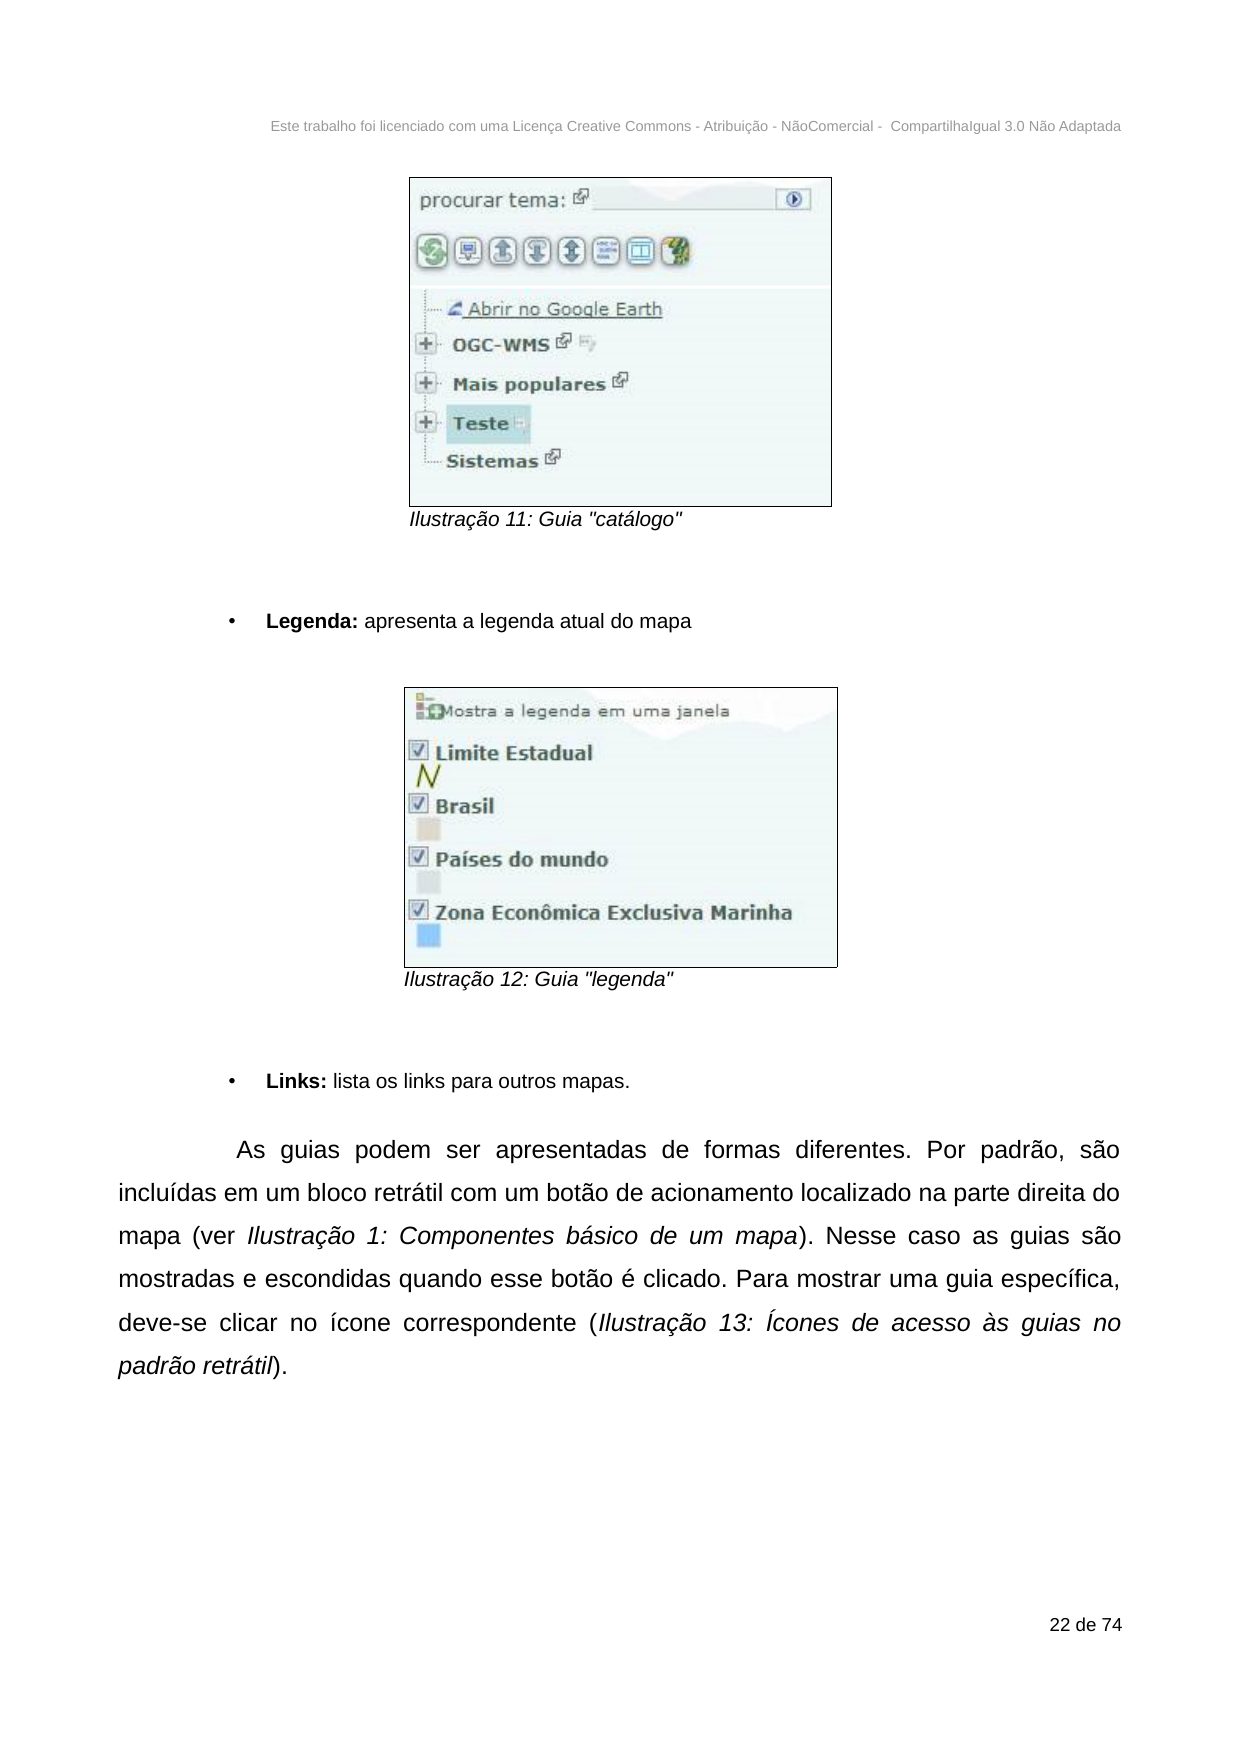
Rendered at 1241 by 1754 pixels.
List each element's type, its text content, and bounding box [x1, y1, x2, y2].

picture [405, 688, 837, 967]
list Ilustração 11: Guia "catálogo" [409, 507, 831, 531]
picture [410, 178, 831, 506]
text As guias podem ser apresentadas de formas diferentes. Por padrão, são incluídas em um bloco retrátil com um botão de acionamento localizado na parte direita do mapa (ver Ilustração 1: Componentes básico de um mapa). Nesse caso as guias são mostradas e escondidas quando esse botão é clicado. Para mostrar uma guia específica, deve-se clicar no ícone correspondente (Ilustração 13: Ícones de acesso às guias no padrão retrátil). [118, 1135, 1122, 1379]
list Links: lista os links para outros mapas. [228, 1069, 1122, 1093]
list Ilustração 12: Guia "legenda" [404, 968, 837, 991]
list Legenda: apresenta a legenda atual do mapa [228, 608, 1122, 633]
